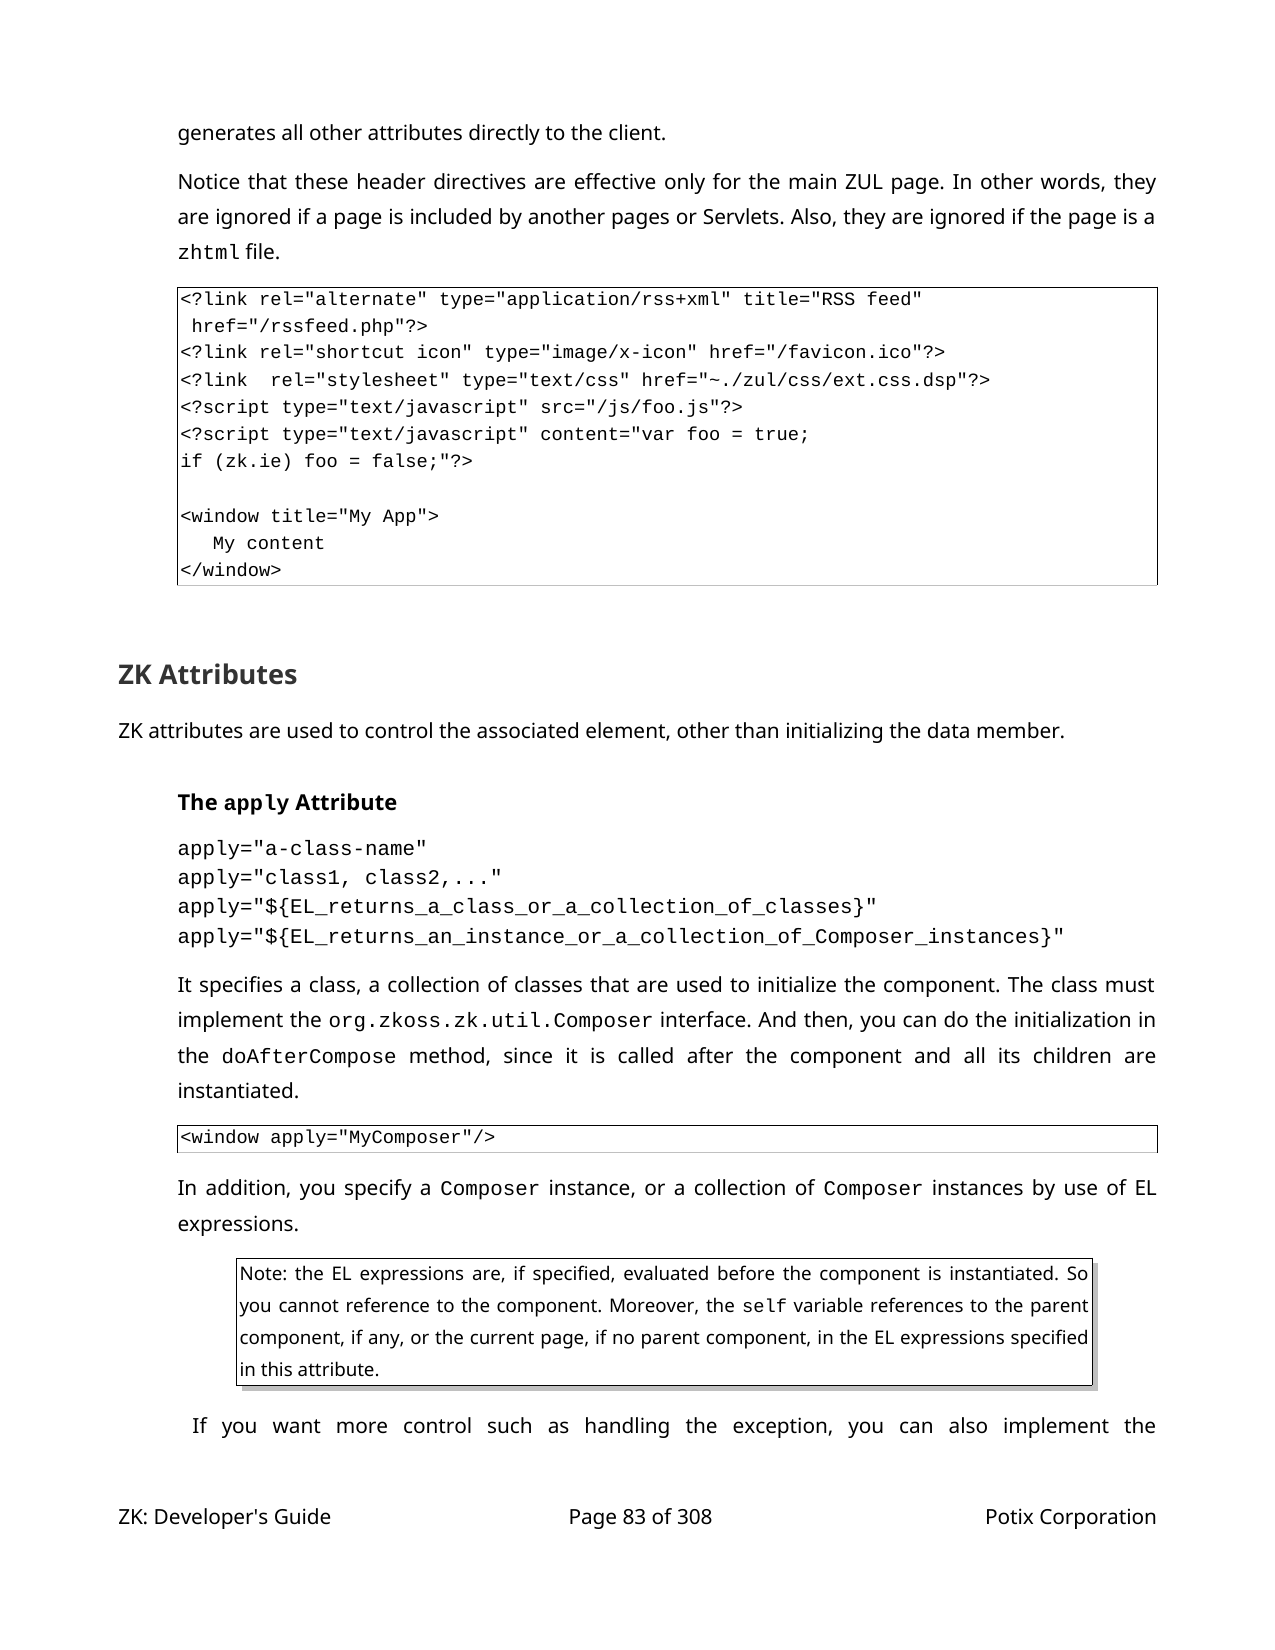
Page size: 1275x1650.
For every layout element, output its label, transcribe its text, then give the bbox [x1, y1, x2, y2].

text My content [178, 531, 1157, 555]
text Notice that these header directives are effective only for the main ZUL page. In other words, they are ignored if a page is included by another pages or Servlets. Also, they are ignored if the page is a zhtml file. [177, 167, 1157, 266]
text <window title="My App"> [178, 503, 1157, 528]
text Note: the EL expressions are, if specified, evaluated before the component is instantiated. So you cannot reference to the component. Moreover, the self variable references to the parent component, if any, or the current page, if no parent component, in the EL expressions specified in this attribute. [237, 1259, 1092, 1385]
text generates all other attributes directly to the client. [177, 118, 1157, 146]
text <?script type="text/javascript" content="var foo = true; [178, 422, 1157, 446]
text <?link rel="stylesheet" type="text/css" href="~./zul/css/ext.css.dsp"?> [178, 367, 1157, 392]
subtitle ZK Attributes [118, 656, 1157, 693]
text apply="a-class-name" apply="class1, class2,..." apply="${EL_returns_a_class_or_a_collection_of_classes}" apply="${EL_returns_an_instance_or_a_collection_of_Composer_instances}" [177, 838, 1157, 949]
text ZK attributes are used to control the associated element, other than initializing the data member. [118, 716, 1157, 744]
text If you want more control such as handling the exception, you can also implement the [177, 1411, 1157, 1440]
subtitle The apply Attribute [177, 787, 1157, 817]
text <?script type="text/javascript" src="/js/foo.js"?> [178, 395, 1157, 419]
text <?link rel="alternate" type="application/rss+xml" title="RSS feed" [178, 288, 1157, 311]
text In addition, you specify a Composer instance, or a collection of Composer instances by use of EL expressions. [177, 1173, 1157, 1237]
text if (zk.ie) foo = false;"?> [178, 449, 1157, 473]
text <window apply="MyComposer"/> [178, 1126, 1157, 1152]
text href="/rssfeed.php"?> <?link rel="shortcut icon" type="image/x-icon" href="/favicon.ico"?> [178, 314, 1157, 364]
text </window> [178, 558, 1157, 585]
text It specifies a class, a collection of classes that are used to initialize the component. The class must implement the org.zkoss.zk.util.Composer interface. And then, you can do the initialization in the doAfterCompose method, since it is called after the component and all its children are instantiated. [177, 970, 1157, 1104]
